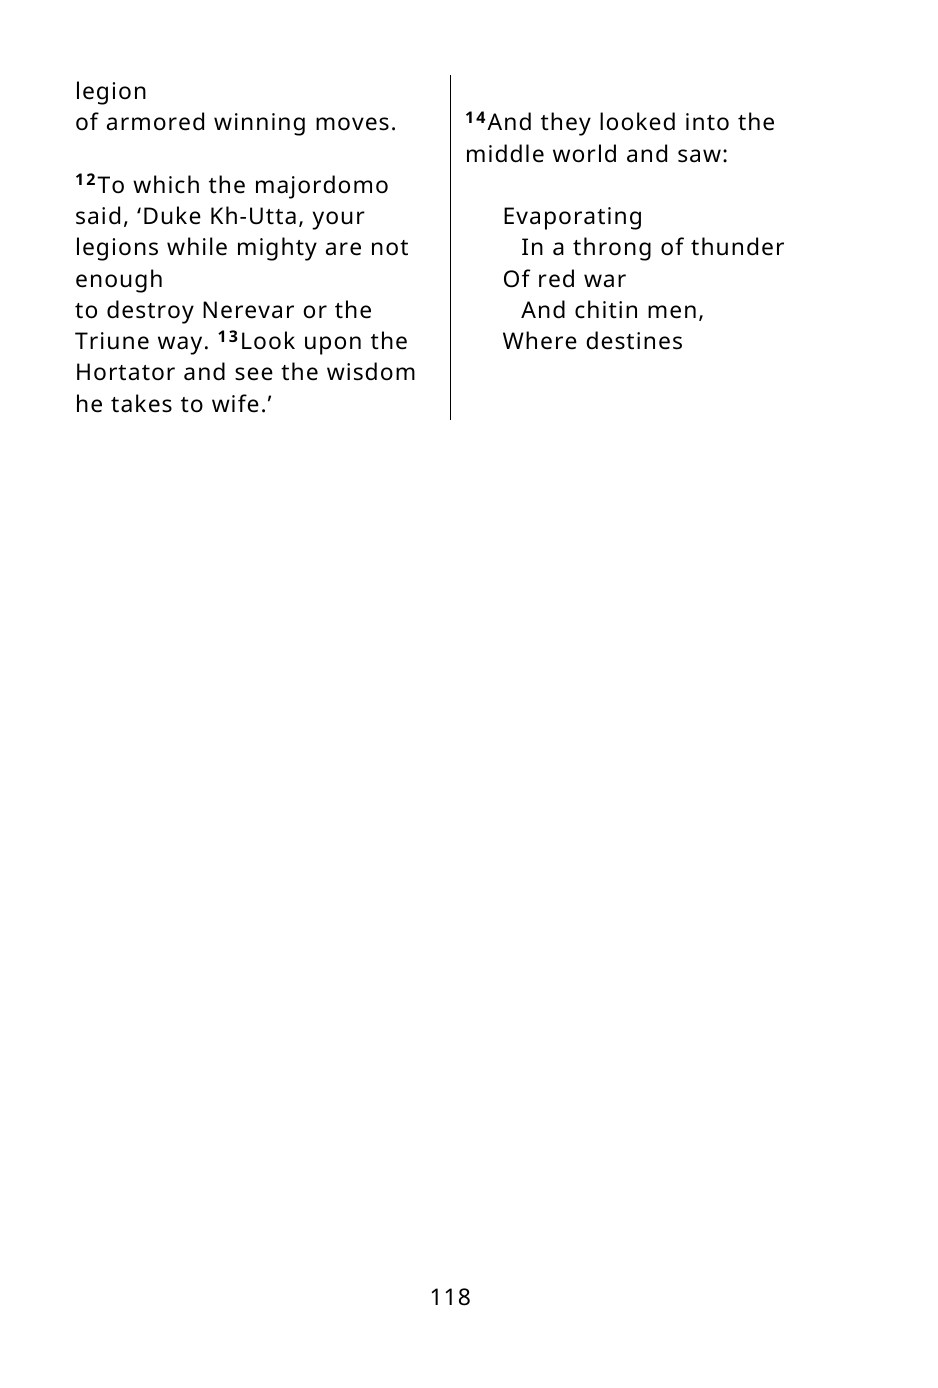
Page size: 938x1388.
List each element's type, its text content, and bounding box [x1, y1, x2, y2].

text legion of armored winning moves. [75, 75, 435, 137]
text Where destines [502, 325, 806, 356]
text Of red war [502, 262, 806, 294]
text 12To which the majordomo said, ‘Duke Kh-Utta, your legions while mighty are not enough to destroy Nerevar or the Triune way. 13Look upon the Hortator and see the wisdom he takes to wife.’ [75, 169, 435, 419]
text And chitin men, [521, 294, 806, 325]
text 14And they looked into the middle world and saw: [465, 106, 825, 169]
text In a throng of thunder [521, 231, 806, 262]
text Evaporating [502, 200, 806, 231]
